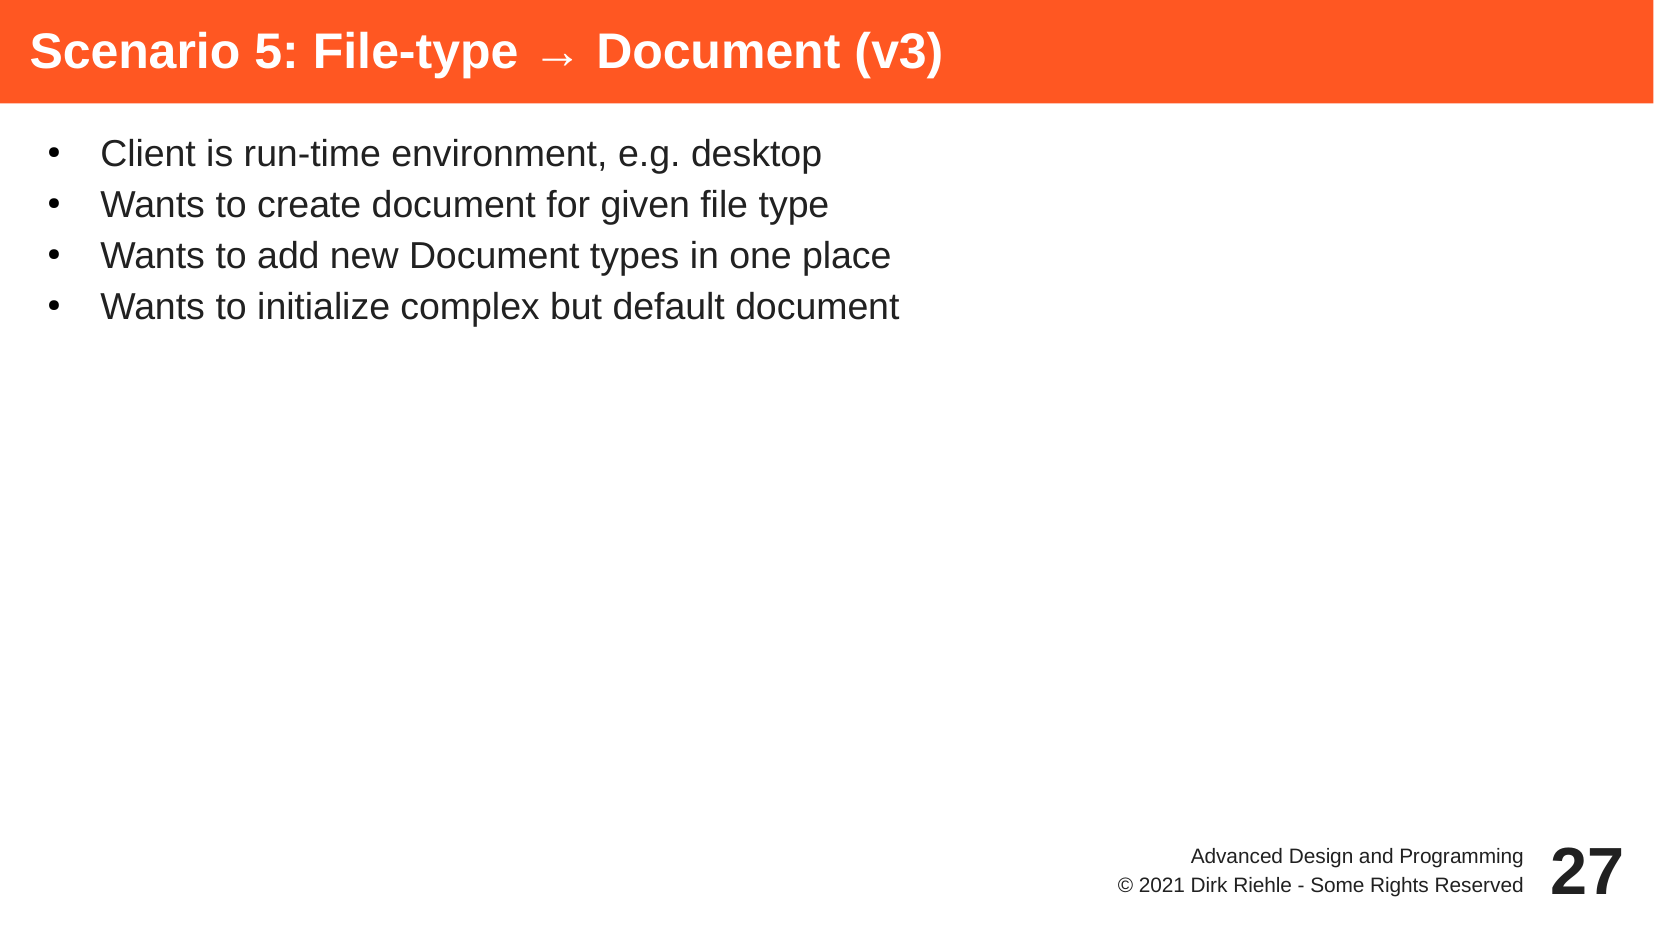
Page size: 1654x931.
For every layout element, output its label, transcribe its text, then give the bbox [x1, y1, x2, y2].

title Scenario 5: File-type → Document (v3) [0, 0, 1654, 104]
list Client is run-time environment, e.g. desktop Wants to create document for given file type Wants to add new Document types in one place Wants to initialize complex but default document [29, 132, 1625, 813]
